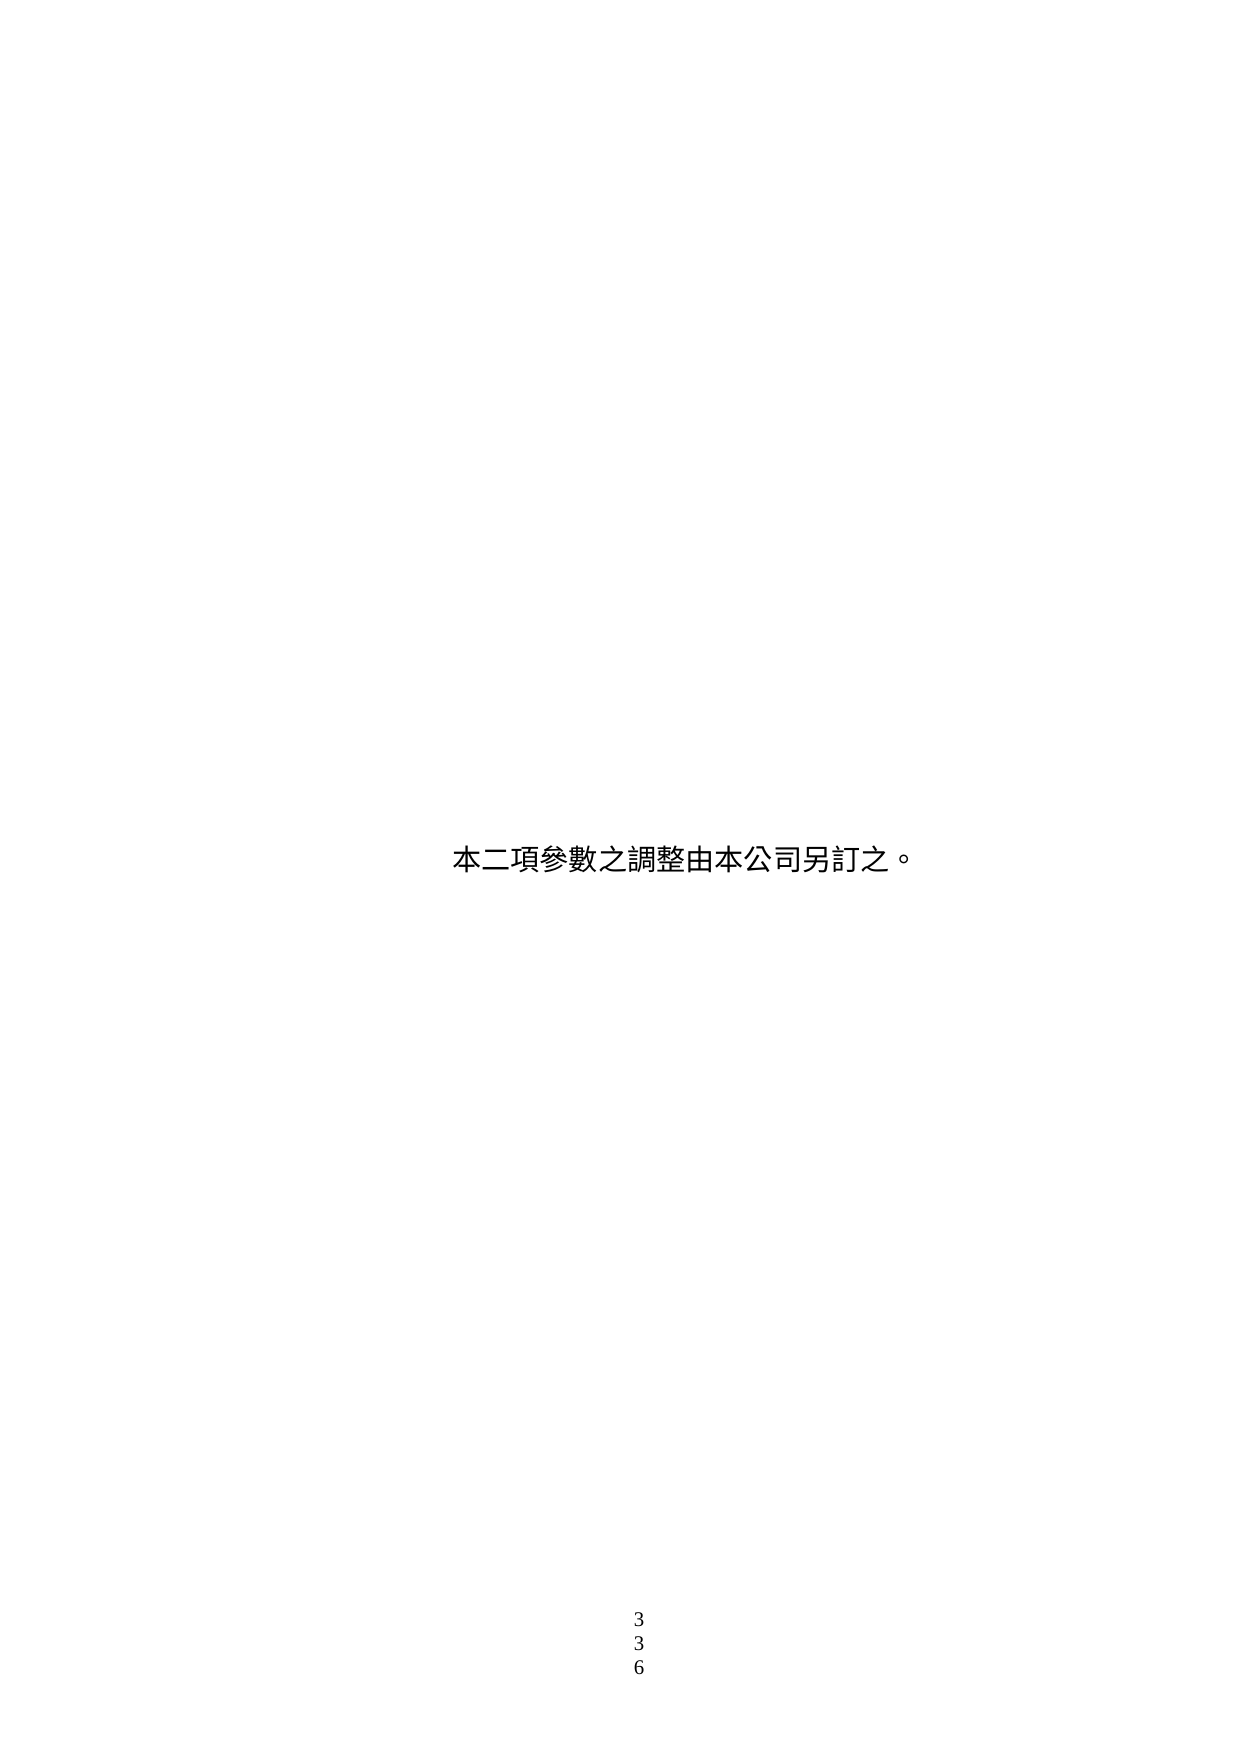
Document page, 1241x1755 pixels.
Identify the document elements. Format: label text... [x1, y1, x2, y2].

text 本二項參數之調整由本公司另訂之。 [452, 816, 1106, 879]
